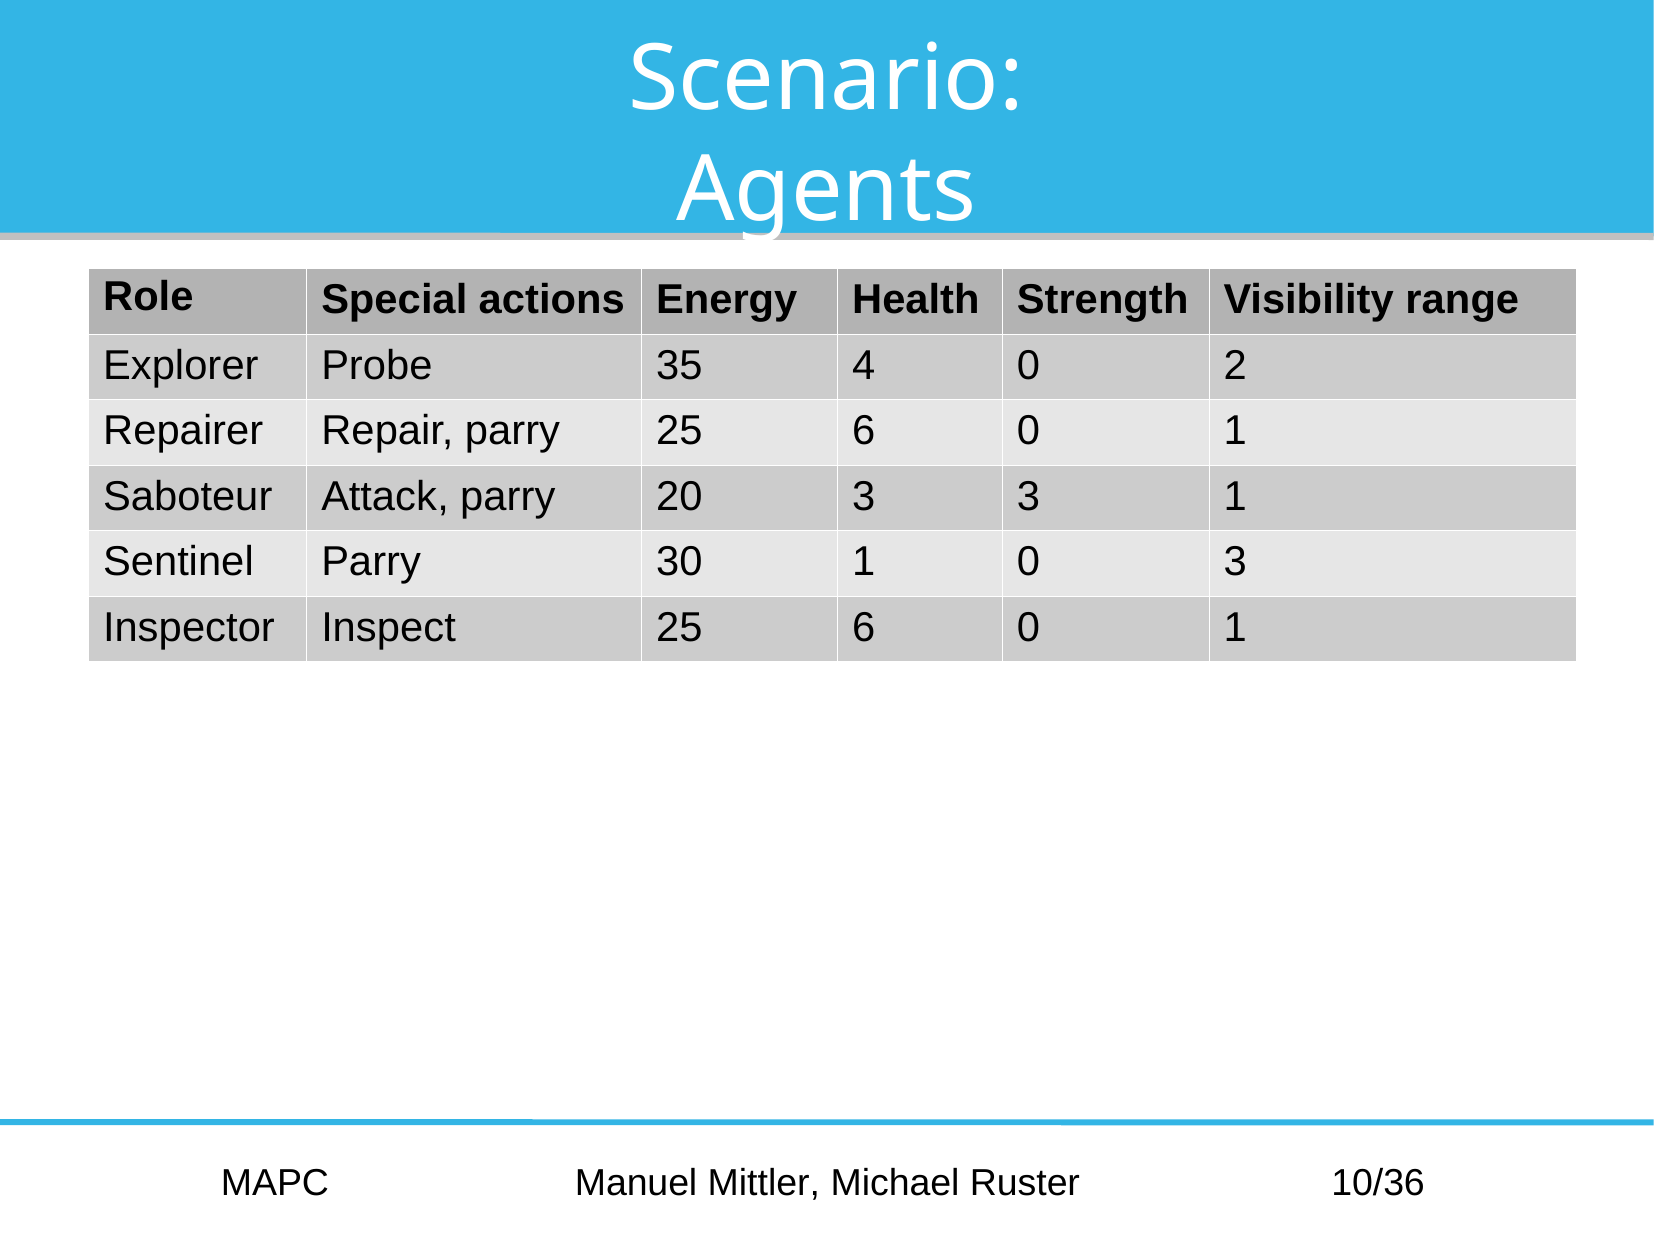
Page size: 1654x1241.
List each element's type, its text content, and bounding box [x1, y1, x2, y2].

table_header Energy [642, 269, 837, 334]
table_cell 2 [1210, 335, 1576, 399]
table_cell 0 [1003, 597, 1209, 661]
table_cell Inspect [307, 597, 641, 661]
table_cell 3 [838, 466, 1002, 530]
table_cell 3 [1003, 466, 1209, 530]
table_cell Explorer [89, 335, 306, 399]
table_cell Attack, parry [307, 466, 641, 530]
title Scenario: Agents [82, 49, 1571, 207]
table_cell Repair, parry [307, 400, 641, 465]
table_cell 25 [642, 597, 837, 661]
table_cell 3 [1210, 531, 1576, 596]
table_cell Sentinel [89, 531, 306, 596]
table_cell 0 [1003, 335, 1209, 399]
table_cell Saboteur [89, 466, 306, 530]
table_cell 4 [838, 335, 1002, 399]
table_cell 1 [1210, 466, 1576, 530]
table_cell Parry [307, 531, 641, 596]
table_cell 6 [838, 597, 1002, 661]
table_cell 1 [1210, 597, 1576, 661]
table_cell 0 [1003, 531, 1209, 596]
table_cell Inspector [89, 597, 306, 661]
table_cell 20 [642, 466, 837, 530]
table_cell 25 [642, 400, 837, 465]
table_cell 30 [642, 531, 837, 596]
table_cell 6 [838, 400, 1002, 465]
table_cell 1 [1210, 400, 1576, 465]
table_header Visibility range [1210, 269, 1576, 334]
table_cell Repairer [89, 400, 306, 465]
table_cell 0 [1003, 400, 1209, 465]
table_header Special actions [307, 269, 641, 334]
table_header Role [89, 269, 306, 334]
table_cell Probe [307, 335, 641, 399]
table_cell 35 [642, 335, 837, 399]
table_header Health [838, 269, 1002, 334]
table_cell 1 [838, 531, 1002, 596]
table_header Strength [1003, 269, 1209, 334]
